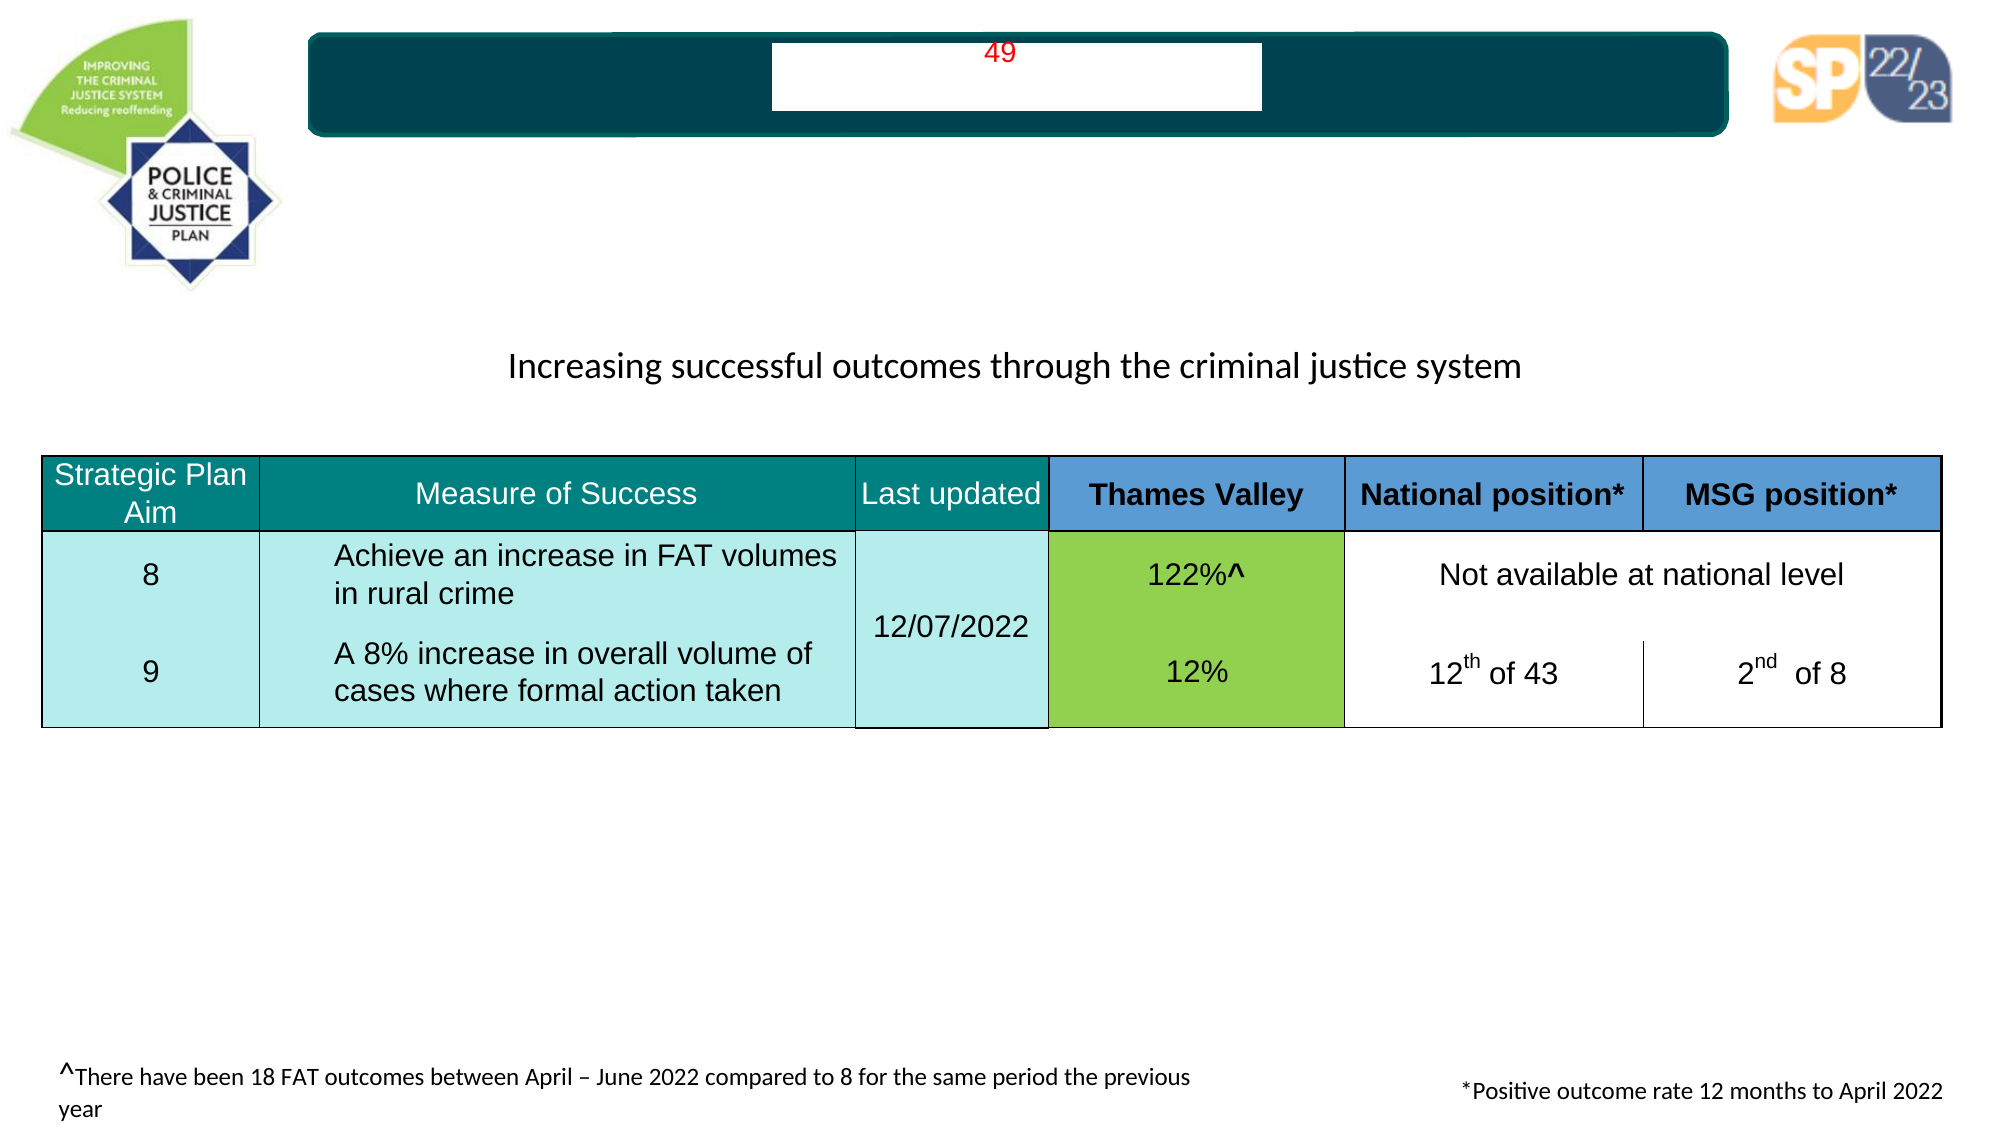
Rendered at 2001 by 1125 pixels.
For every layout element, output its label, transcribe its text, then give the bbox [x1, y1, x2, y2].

table_cell 12/07/2022 [856, 531, 1048, 641]
table_header Strategic Plan Aim [43, 457, 259, 530]
table_cell Achieve an increase in FAT volumes in rural crime [260, 532, 855, 641]
table_cell A 8% increase in overall volume of cases where formal action taken [260, 641, 855, 727]
table_cell 12% [1049, 641, 1344, 727]
text Increasing successful outcomes through the criminal justice system [508, 342, 1979, 388]
table_header Last updated [856, 457, 1048, 530]
table_header Measure of Success [260, 457, 855, 530]
table_cell 122%^ [1049, 532, 1344, 641]
table_cell 12th of 43 [1345, 641, 1643, 727]
table_cell 2nd of 8 [1644, 641, 1940, 727]
table_header National position* [1346, 457, 1642, 530]
text ^There have been 18 FAT outcomes between April – June 2022 compared to 8 for the same period the previous year [58, 1052, 1240, 1124]
table_cell 9 [43, 641, 259, 727]
table_header MSG position* [1644, 457, 1940, 530]
table_header Thames Valley [1050, 457, 1344, 530]
table_cell [856, 641, 1048, 727]
table_cell Not available at national level [1345, 532, 1940, 641]
table_cell 8 [43, 532, 259, 641]
text *Positive outcome rate 12 months to April 2022 [1460, 1075, 1979, 1105]
